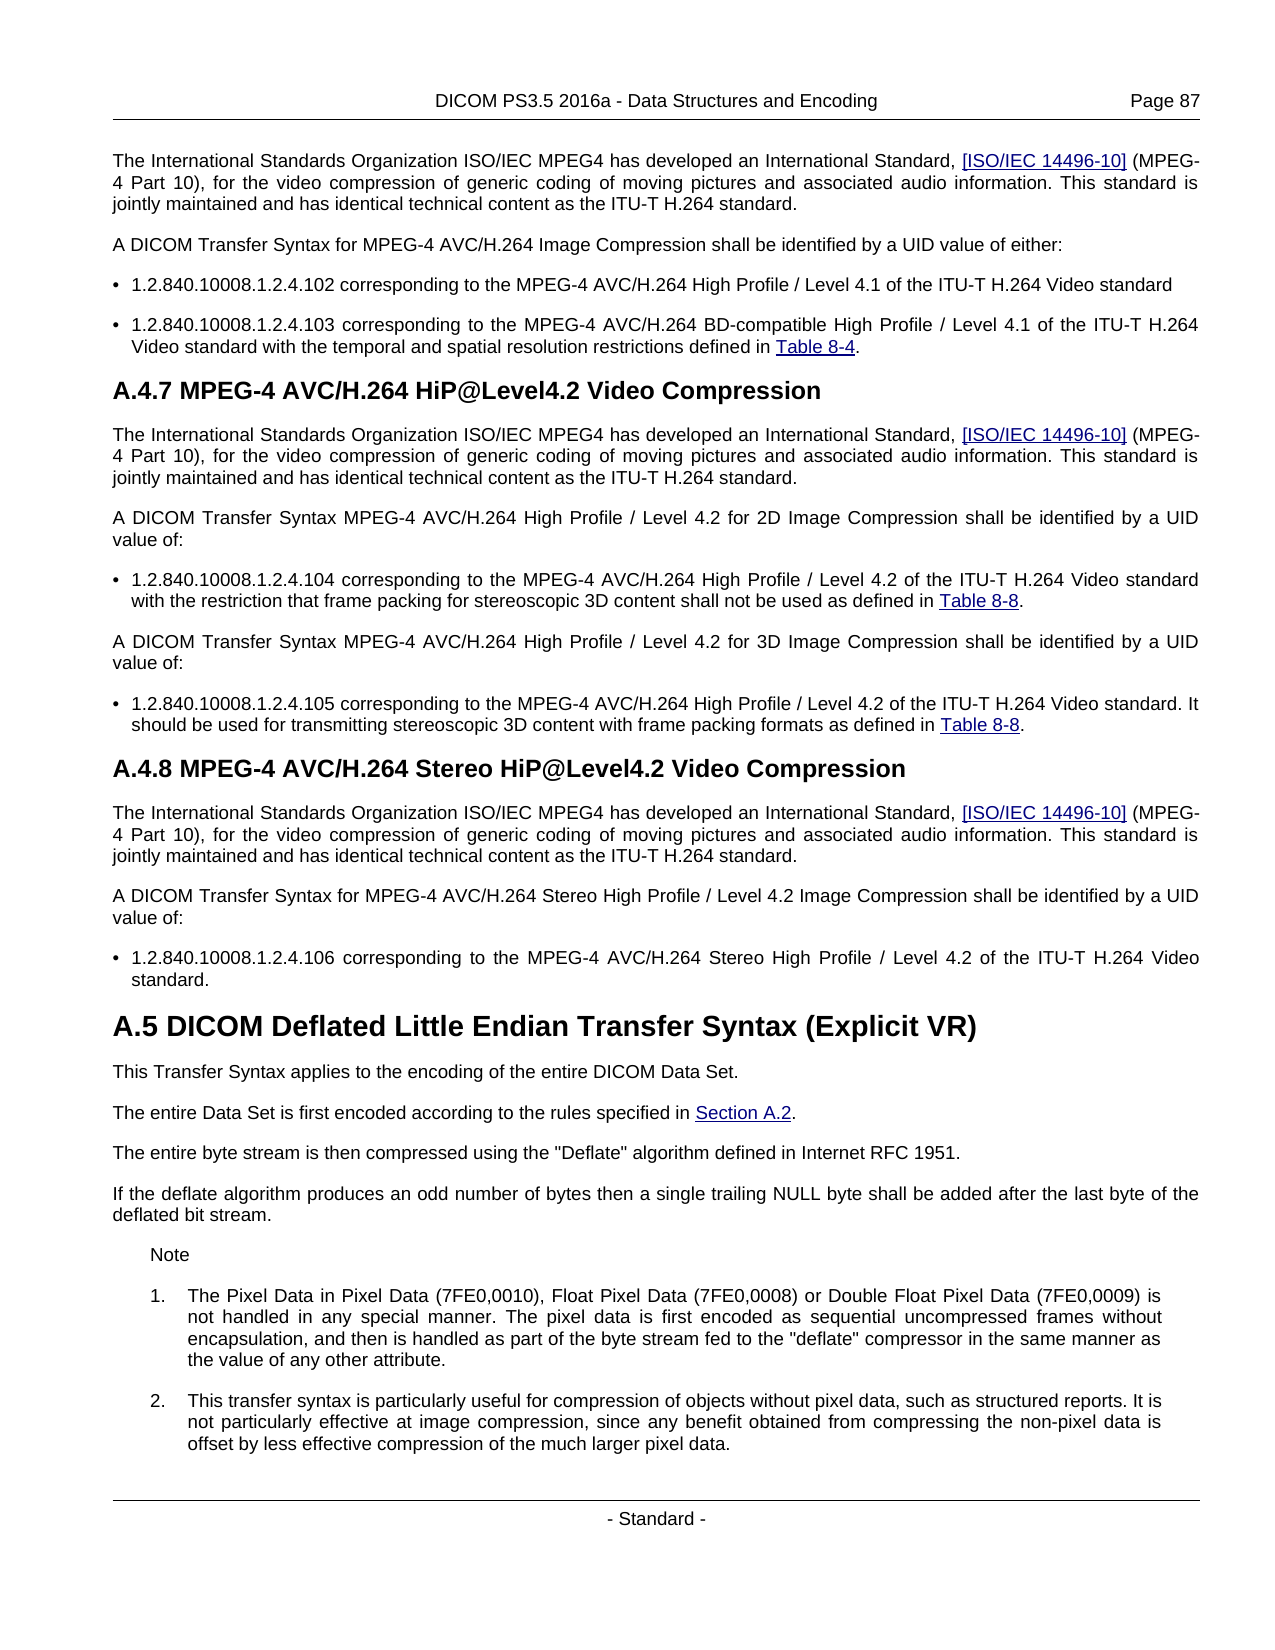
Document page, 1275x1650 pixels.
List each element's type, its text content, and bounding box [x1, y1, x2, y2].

text A.5 DICOM Deflated Little Endian Transfer Syntax (Explicit VR) [112, 1009, 1200, 1043]
list 1.2.840.10008.1.2.4.104 corresponding to the MPEG-4 AVC/H.264 High Profile / Level 4.2 of the ITU-T H.264 Video standard with the restriction that frame packing for stereoscopic 3D content shall not be used as defined in Table 8-8. [112, 569, 1200, 612]
list This transfer syntax is particularly useful for compression of objects without pixel data, such as structured reports. It is not particularly effective at image compression, since any benefit obtained from compressing the non-pixel data is offset by less effective compression of the much larger pixel data. [150, 1389, 1162, 1454]
list The Pixel Data in Pixel Data (7FE0,0010), Float Pixel Data (7FE0,0008) or Double Float Pixel Data (7FE0,0009) is not handled in any special manner. The pixel data is first encoded as sequential uncompressed frames without encapsulation, and then is handled as part of the byte stream fed to the "deflate" compressor in the same manner as the value of any other attribute. [150, 1284, 1162, 1371]
text If the deflate algorithm produces an odd number of bytes then a single trailing NULL byte shall be added after the last byte of the deflated bit stream. [112, 1182, 1200, 1225]
text A.4.7 MPEG-4 AVC/H.264 HiP@Level4.2 Video Compression [112, 376, 1200, 405]
text The International Standards Organization ISO/IEC MPEG4 has developed an International Standard, [ISO/IEC 14496-10] (MPEG-4 Part 10), for the video compression of generic coding of moving pictures and associated audio information. This standard is jointly maintained and has identical technical content as the ITU-T H.264 standard. [112, 802, 1200, 867]
text Note [150, 1244, 1162, 1266]
text The International Standards Organization ISO/IEC MPEG4 has developed an International Standard, [ISO/IEC 14496-10] (MPEG-4 Part 10), for the video compression of generic coding of moving pictures and associated audio information. This standard is jointly maintained and has identical technical content as the ITU-T H.264 standard. [112, 150, 1200, 215]
text The entire Data Set is first encoded according to the rules specified in Section A.2. [112, 1102, 1200, 1123]
list 1.2.840.10008.1.2.4.105 corresponding to the MPEG-4 AVC/H.264 High Profile / Level 4.2 of the ITU-T H.264 Video standard. It should be used for transmitting stereoscopic 3D content with frame packing formats as defined in Table 8-8. [112, 692, 1200, 736]
text The International Standards Organization ISO/IEC MPEG4 has developed an International Standard, [ISO/IEC 14496-10] (MPEG-4 Part 10), for the video compression of generic coding of moving pictures and associated audio information. This standard is jointly maintained and has identical technical content as the ITU-T H.264 standard. [112, 423, 1200, 488]
text A.4.8 MPEG-4 AVC/H.264 Stereo HiP@Level4.2 Video Compression [112, 754, 1200, 783]
list 1.2.840.10008.1.2.4.103 corresponding to the MPEG-4 AVC/H.264 BD-compatible High Profile / Level 4.1 of the ITU-T H.264 Video standard with the temporal and spatial resolution restrictions defined in Table 8-4. [112, 314, 1200, 357]
text This Transfer Syntax applies to the encoding of the entire DICOM Data Set. [112, 1061, 1200, 1083]
text A DICOM Transfer Syntax for MPEG-4 AVC/H.264 Stereo High Profile / Level 4.2 Image Compression shall be identified by a UID value of: [112, 885, 1200, 928]
text A DICOM Transfer Syntax MPEG-4 AVC/H.264 High Profile / Level 4.2 for 3D Image Compression shall be identified by a UID value of: [112, 631, 1200, 674]
list 1.2.840.10008.1.2.4.102 corresponding to the MPEG-4 AVC/H.264 High Profile / Level 4.1 of the ITU-T H.264 Video standard [112, 274, 1200, 295]
text A DICOM Transfer Syntax MPEG-4 AVC/H.264 High Profile / Level 4.2 for 2D Image Compression shall be identified by a UID value of: [112, 507, 1200, 550]
text A DICOM Transfer Syntax for MPEG-4 AVC/H.264 Image Compression shall be identified by a UID value of either: [112, 233, 1200, 255]
text The entire byte stream is then compressed using the "Deflate" algorithm defined in Internet RFC 1951. [112, 1142, 1200, 1163]
list 1.2.840.10008.1.2.4.106 corresponding to the MPEG-4 AVC/H.264 Stereo High Profile / Level 4.2 of the ITU-T H.264 Video standard. [112, 947, 1200, 990]
